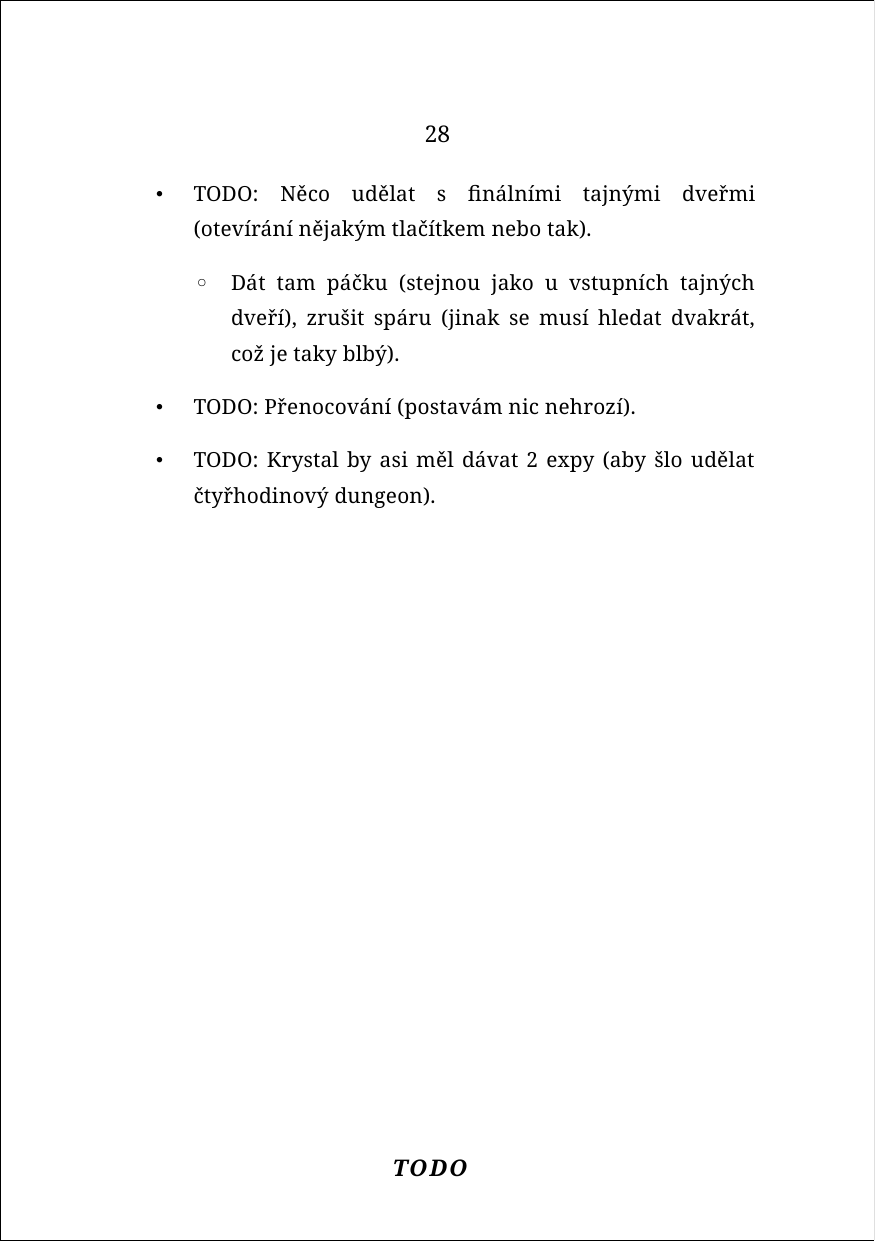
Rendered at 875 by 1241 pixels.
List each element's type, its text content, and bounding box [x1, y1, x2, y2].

list Dát tam páčku (stejnou jako u vstupních tajných dveří), zrušit spáru (jinak se musí hledat dvakrát, což je taky blbý). [193, 268, 756, 367]
list TODO: Krystal by asi měl dávat 2 expy (aby šlo udělat čtyřhodinový dungeon). [156, 445, 756, 509]
list TODO: Něco udělat s finálními tajnými dveřmi (otevírání nějakým tlačítkem nebo tak). [156, 179, 756, 243]
list TODO: Přenocování (postavám nic nehrozí). [156, 392, 756, 420]
